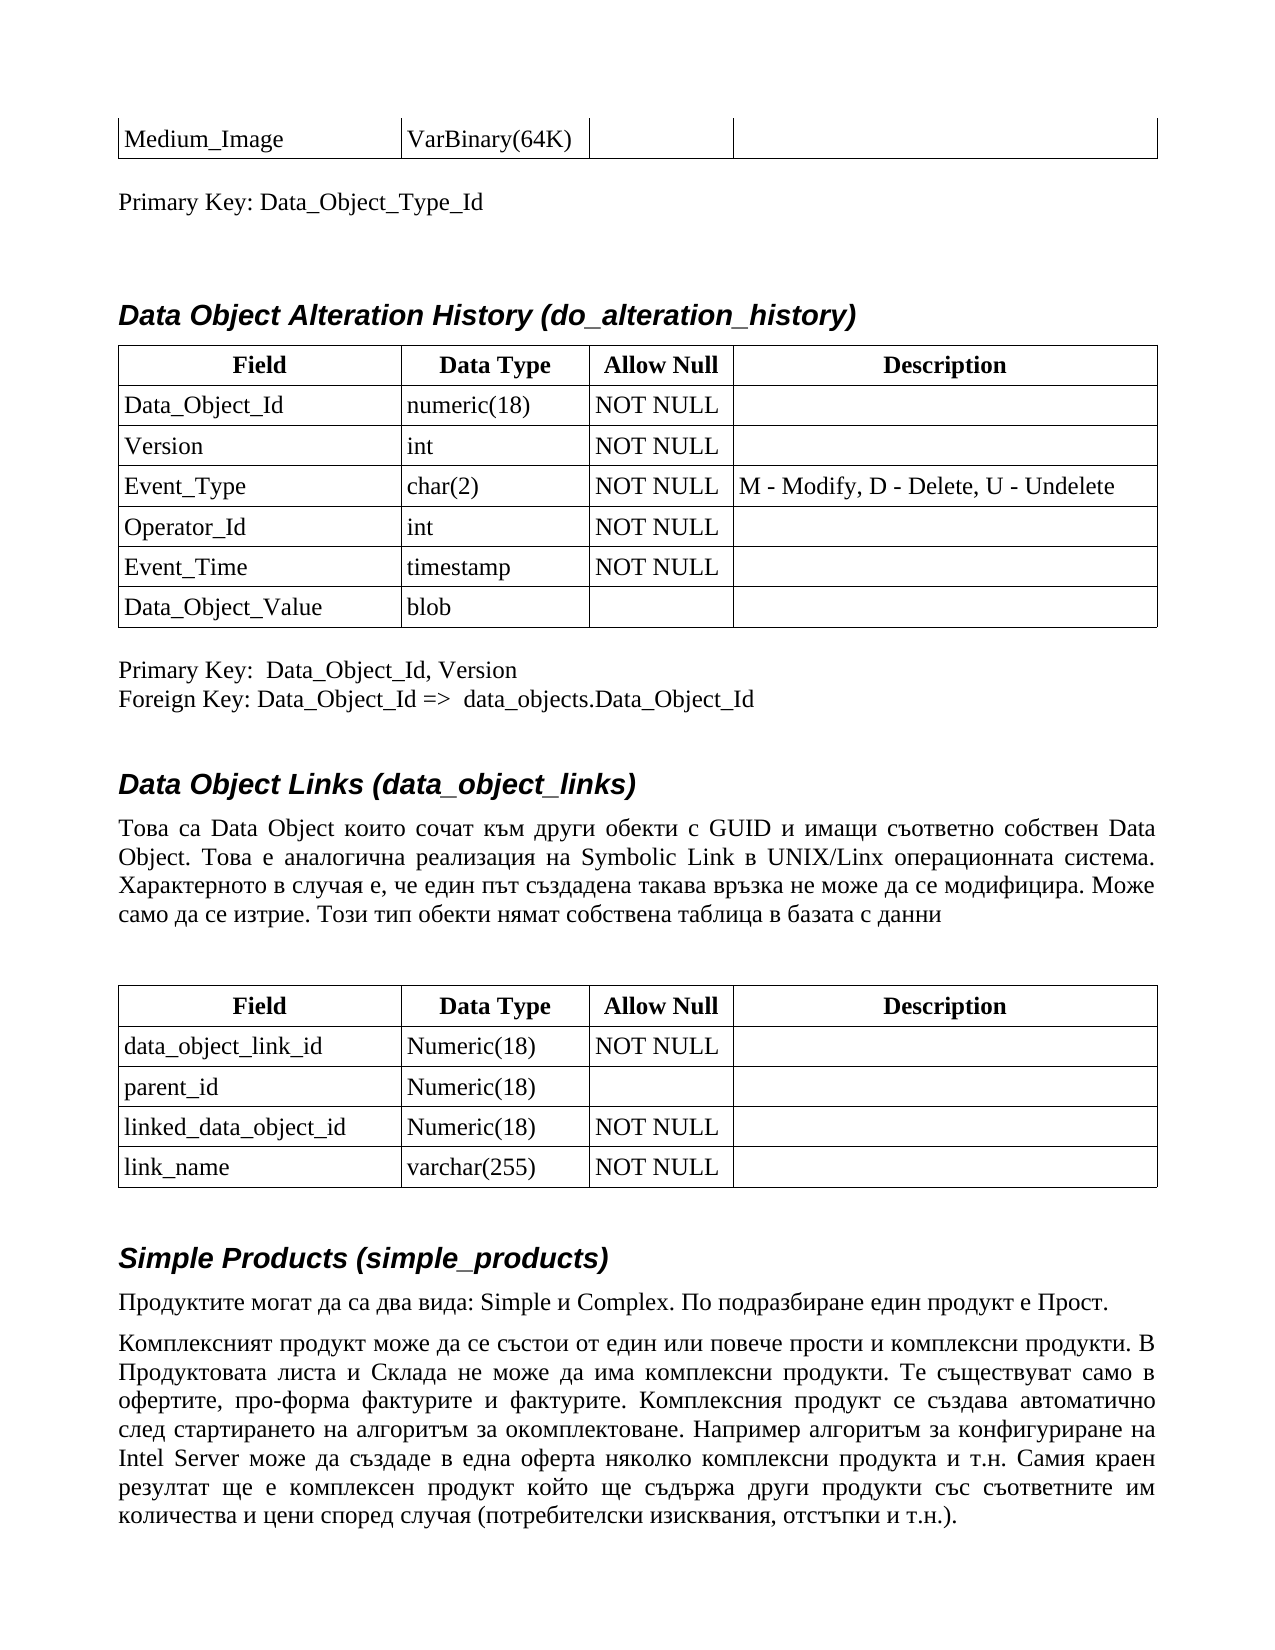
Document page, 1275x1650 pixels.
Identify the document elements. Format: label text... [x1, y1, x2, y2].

table_cell [734, 386, 1157, 425]
table_cell linked_data_object_id [119, 1107, 401, 1146]
table_cell NOT NULL [590, 386, 733, 425]
table_cell NOT NULL [590, 1107, 733, 1146]
subtitle Simple Products (simple_products) [118, 1241, 1157, 1274]
table_header Data Type [402, 346, 589, 385]
table_cell Numeric(18) [402, 1067, 589, 1106]
table_header Allow Null [590, 346, 733, 385]
table_cell int [402, 507, 589, 546]
table_cell Event_Type [119, 466, 401, 506]
table_cell M - Modify, D - Delete, U - Undelete [734, 466, 1157, 506]
table_cell [734, 547, 1157, 586]
table_header Allow Null [590, 986, 733, 1026]
table_header Description [734, 986, 1157, 1026]
table_header Data Type [402, 986, 589, 1026]
table_cell Event_Time [119, 547, 401, 586]
table_cell NOT NULL [590, 507, 733, 546]
table_cell Data_Object_Id [119, 386, 401, 425]
table_cell Version [119, 426, 401, 465]
table_header Field [119, 986, 401, 1026]
table_cell NOT NULL [590, 426, 733, 465]
table_cell [590, 587, 733, 627]
text Това са Data Object които сочат към други обекти с GUID и имащи съответно собствен Data Object. Това е аналогична реализация на Symbolic Link в UNIX/Linx операционната система. Характерното в случая е, че един път създадена такава връзка не може да се модифицира. Може само да се изтрие. Този тип обекти нямат собствена таблица в базата с данни [118, 813, 1157, 928]
text Продуктите могат да са два вида: Simple и Complex. По подразбиране един продукт е Прост. [118, 1287, 1157, 1316]
table_cell Operator_Id [119, 507, 401, 546]
table_cell [590, 118, 733, 158]
table_cell NOT NULL [590, 1147, 733, 1187]
table_cell Medium_Image [119, 118, 401, 158]
table_cell varchar(255) [402, 1147, 589, 1187]
table_cell blob [402, 587, 589, 627]
table_cell NOT NULL [590, 1027, 733, 1066]
table_cell [734, 1067, 1157, 1106]
table_cell [734, 587, 1157, 627]
subtitle Data Object Alteration History (do_alteration_history) [118, 298, 1157, 332]
subtitle Data Object Links (data_object_links) [118, 767, 1157, 800]
table_cell [734, 426, 1157, 465]
table_cell Numeric(18) [402, 1107, 589, 1146]
text Комплексният продукт може да се състои от един или повече прости и комплексни продукти. В Продуктовата листа и Склада не може да има комплексни продукти. Те съществуват само в офертите, про-форма фактурите и фактурите. Комплексния продукт се създава автоматично след стартирането на алгоритъм за окомплектоване. Например алгоритъм за конфигуриране на Intel Server може да създаде в една оферта няколко комплексни продукта и т.н. Самия краен резултат ще е комплексен продукт който ще съдържа други продукти със съответните им количества и цени според случая (потребителски изисквания, отстъпки и т.н.). [118, 1328, 1157, 1529]
table_cell [590, 1067, 733, 1106]
table_header Field [119, 346, 401, 385]
table_cell data_object_link_id [119, 1027, 401, 1066]
table_cell [734, 118, 1157, 158]
text Foreign Key: Data_Object_Id => data_objects.Data_Object_Id [118, 684, 1157, 713]
table_cell Data_Object_Value [119, 587, 401, 627]
table_cell char(2) [402, 466, 589, 506]
text Primary Key: Data_Object_Type_Id [118, 187, 1157, 216]
table_cell NOT NULL [590, 466, 733, 506]
table_cell parent_id [119, 1067, 401, 1106]
table_cell [734, 507, 1157, 546]
table_cell NOT NULL [590, 547, 733, 586]
table_cell [734, 1147, 1157, 1187]
table_cell Numeric(18) [402, 1027, 589, 1066]
table_header Description [734, 346, 1157, 385]
table_cell VarBinary(64K) [402, 118, 589, 158]
table_cell link_name [119, 1147, 401, 1187]
table_cell numeric(18) [402, 386, 589, 425]
text Primary Key: Data_Object_Id, Version [118, 656, 1157, 684]
table_cell int [402, 426, 589, 465]
table_cell [734, 1107, 1157, 1146]
table_cell timestamp [402, 547, 589, 586]
table_cell [734, 1027, 1157, 1066]
